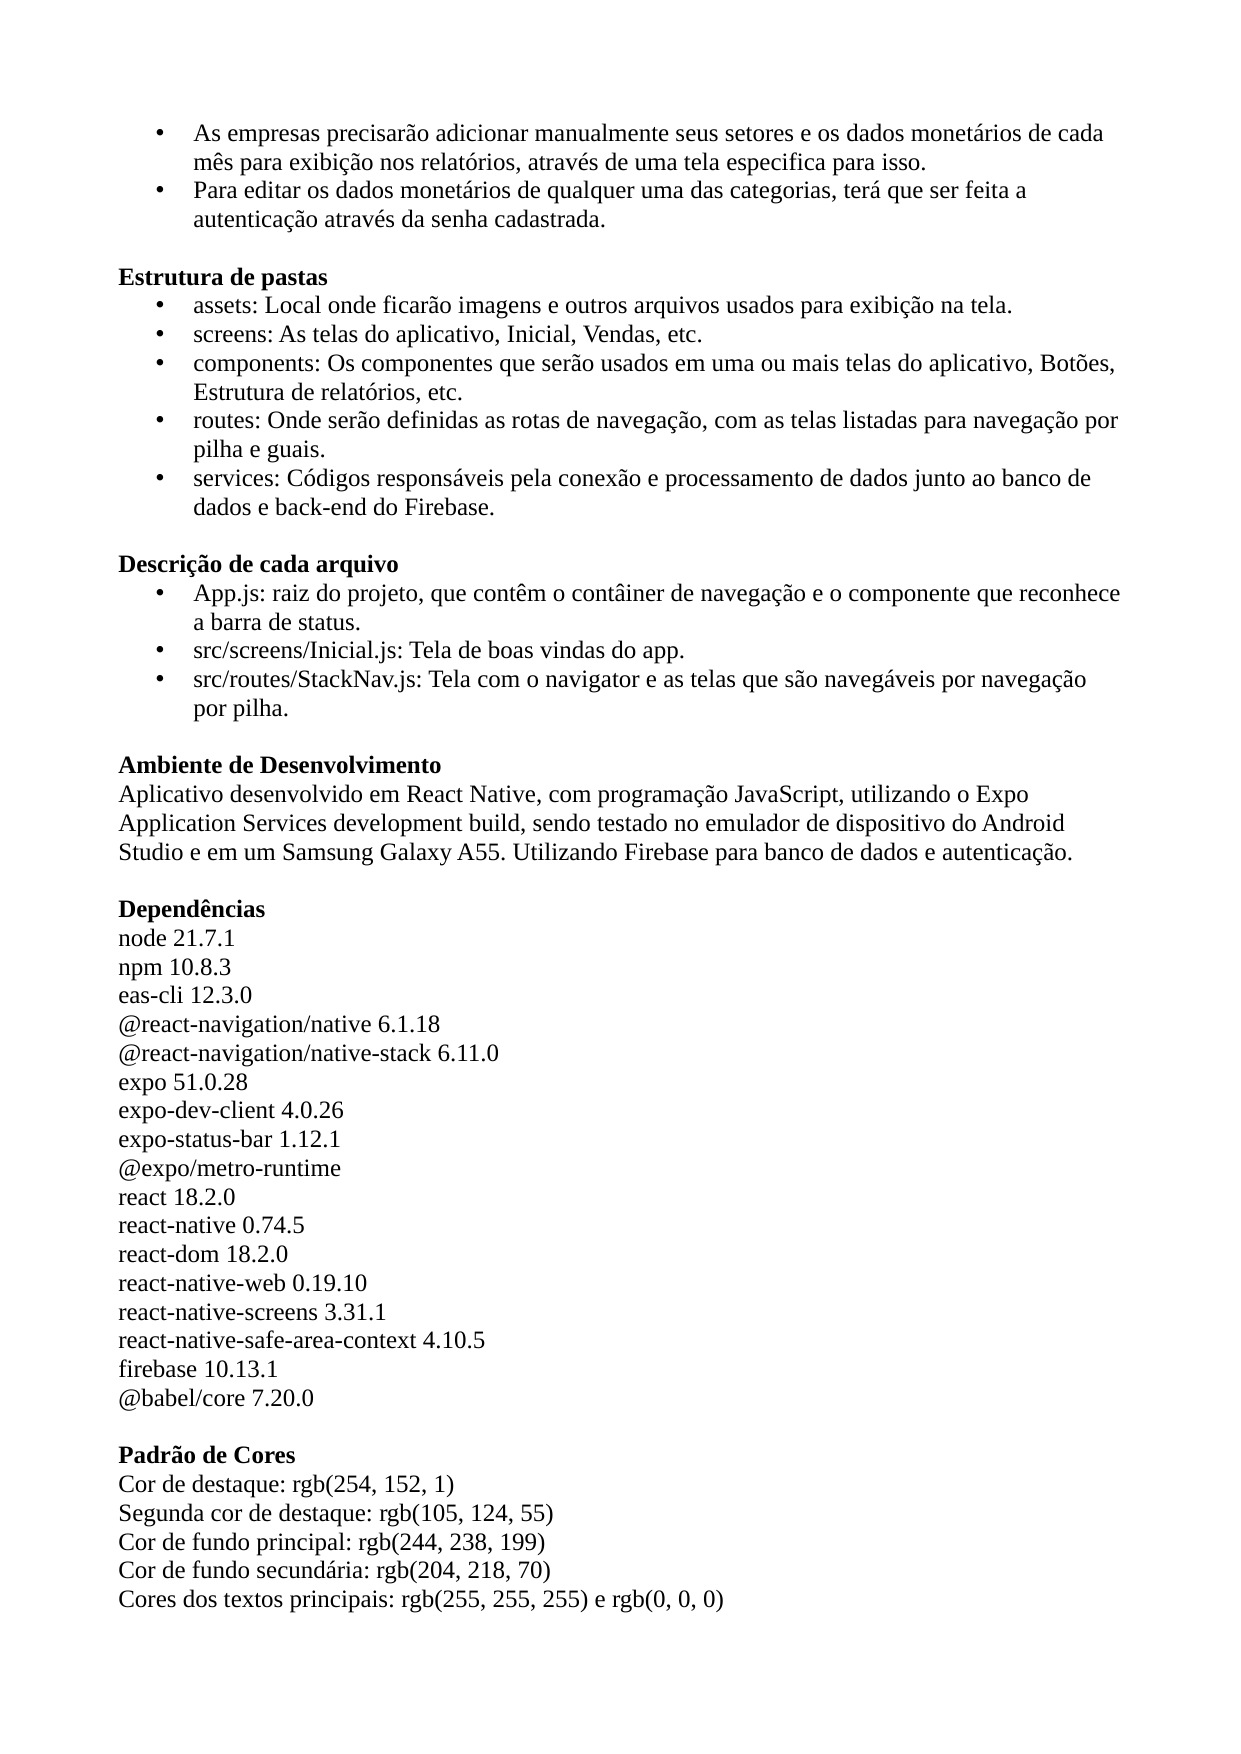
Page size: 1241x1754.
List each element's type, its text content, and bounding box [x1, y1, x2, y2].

text @react-navigation/native-stack 6.11.0 [118, 1038, 1122, 1067]
text expo-dev-client 4.0.26 [118, 1096, 1122, 1124]
list Para editar os dados monetários de qualquer uma das categorias, terá que ser feita a autenticação através da senha cadastrada. [156, 176, 1122, 233]
text expo 51.0.28 [118, 1067, 1122, 1096]
text Cores dos textos principais: rgb(255, 255, 255) e rgb(0, 0, 0) [118, 1584, 1122, 1613]
text react-native 0.74.5 [118, 1211, 1122, 1239]
text Descrição de cada arquivo [118, 549, 1122, 578]
list components: Os componentes que serão usados em uma ou mais telas do aplicativo, Botões, Estrutura de relatórios, etc. [156, 348, 1122, 406]
text react 18.2.0 [118, 1182, 1122, 1211]
list src/routes/StackNav.js: Tela com o navigator e as telas que são navegáveis por navegação por pilha. [156, 664, 1122, 722]
text Ambiente de Desenvolvimento [118, 751, 1122, 779]
text react-native-screens 3.31.1 [118, 1297, 1122, 1326]
list assets: Local onde ficarão imagens e outros arquivos usados para exibição na tela. [156, 291, 1122, 319]
list As empresas precisarão adicionar manualmente seus setores e os dados monetários de cada mês para exibição nos relatórios, através de uma tela especifica para isso. [156, 118, 1122, 176]
list App.js: raiz do projeto, que contêm o contâiner de navegação e o componente que reconhece a barra de status. [156, 578, 1122, 636]
list screens: As telas do aplicativo, Inicial, Vendas, etc. [156, 319, 1122, 348]
text Aplicativo desenvolvido em React Native, com programação JavaScript, utilizando o Expo Application Services development build, sendo testado no emulador de dispositivo do Android Studio e em um Samsung Galaxy A55. Utilizando Firebase para banco de dados e autenticação. [118, 779, 1122, 866]
text Cor de destaque: rgb(254, 152, 1) [118, 1469, 1122, 1498]
list src/screens/Inicial.js: Tela de boas vindas do app. [156, 636, 1122, 664]
text react-dom 18.2.0 [118, 1239, 1122, 1268]
text node 21.7.1 [118, 923, 1122, 952]
text Segunda cor de destaque: rgb(105, 124, 55) [118, 1498, 1122, 1527]
text Padrão de Cores [118, 1441, 1122, 1469]
text Dependências [118, 894, 1122, 923]
text Cor de fundo principal: rgb(244, 238, 199) [118, 1527, 1122, 1556]
text Estrutura de pastas [118, 262, 1122, 291]
list services: Códigos responsáveis pela conexão e processamento de dados junto ao banco de dados e back-end do Firebase. [156, 463, 1122, 521]
text @react-navigation/native 6.1.18 [118, 1009, 1122, 1038]
text eas-cli 12.3.0 [118, 981, 1122, 1009]
text expo-status-bar 1.12.1 [118, 1124, 1122, 1153]
text Cor de fundo secundária: rgb(204, 218, 70) [118, 1556, 1122, 1584]
text react-native-web 0.19.10 [118, 1268, 1122, 1297]
list routes: Onde serão definidas as rotas de navegação, com as telas listadas para navegação por pilha e guais. [156, 406, 1122, 463]
text @babel/core 7.20.0 [118, 1383, 1122, 1412]
text firebase 10.13.1 [118, 1354, 1122, 1383]
text react-native-safe-area-context 4.10.5 [118, 1326, 1122, 1354]
text @expo/metro-runtime [118, 1153, 1122, 1182]
text npm 10.8.3 [118, 952, 1122, 981]
